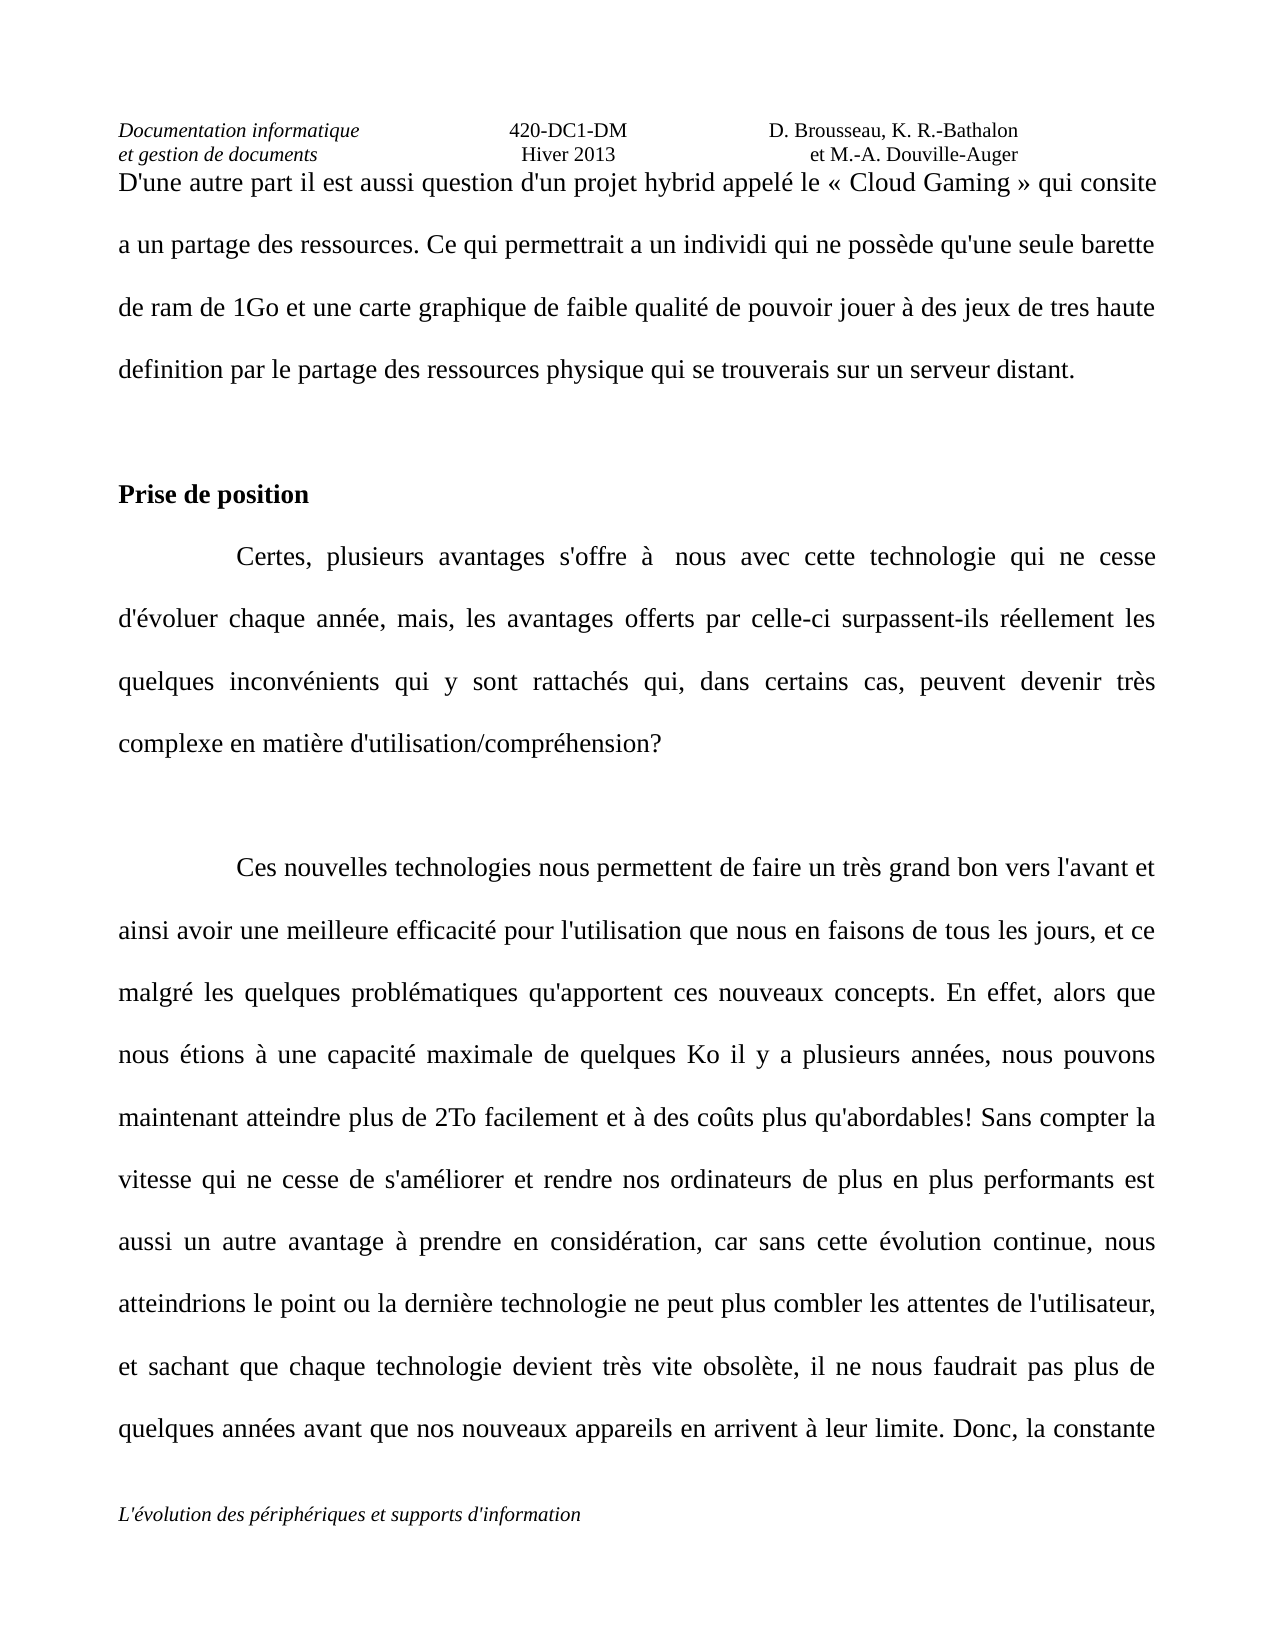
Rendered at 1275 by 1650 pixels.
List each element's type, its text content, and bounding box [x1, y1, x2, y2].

text Prise de position [118, 478, 1157, 509]
text Ces nouvelles technologies nous permettent de faire un très grand bon vers l'avant et ainsi avoir une meilleure efficacité pour l'utilisation que nous en faisons de tous les jours, et ce malgré les quelques problématiques qu'apportent ces nouveaux concepts. En effet, alors que nous étions à une capacité maximale de quelques Ko il y a plusieurs années, nous pouvons maintenant atteindre plus de 2To facilement et à des coûts plus qu'abordables! Sans compter la vitesse qui ne cesse de s'améliorer et rendre nos ordinateurs de plus en plus performants est aussi un autre avantage à prendre en considération, car sans cette évolution continue, nous atteindrions le point ou la dernière technologie ne peut plus combler les attentes de l'utilisateur, et sachant que chaque technologie devient très vite obsolète, il ne nous faudrait pas plus de quelques années avant que nos nouveaux appareils en arrivent à leur limite. Donc, la constante [118, 851, 1157, 1443]
text Certes, plusieurs avantages s'offre à nous avec cette technologie qui ne cesse d'évoluer chaque année, mais, les avantages offerts par celle-ci surpassent-ils réellement les quelques inconvénients qui y sont rattachés qui, dans certains cas, peuvent devenir très complexe en matière d'utilisation/compréhension? [118, 540, 1157, 758]
text D'une autre part il est aussi question d'un projet hybrid appelé le « Cloud Gaming » qui consite a un partage des ressources. Ce qui permettrait a un individi qui ne possède qu'une seule barette de ram de 1Go et une carte graphique de faible qualité de pouvoir jouer à des jeux de tres haute definition par le partage des ressources physique qui se trouverais sur un serveur distant. [118, 166, 1157, 384]
